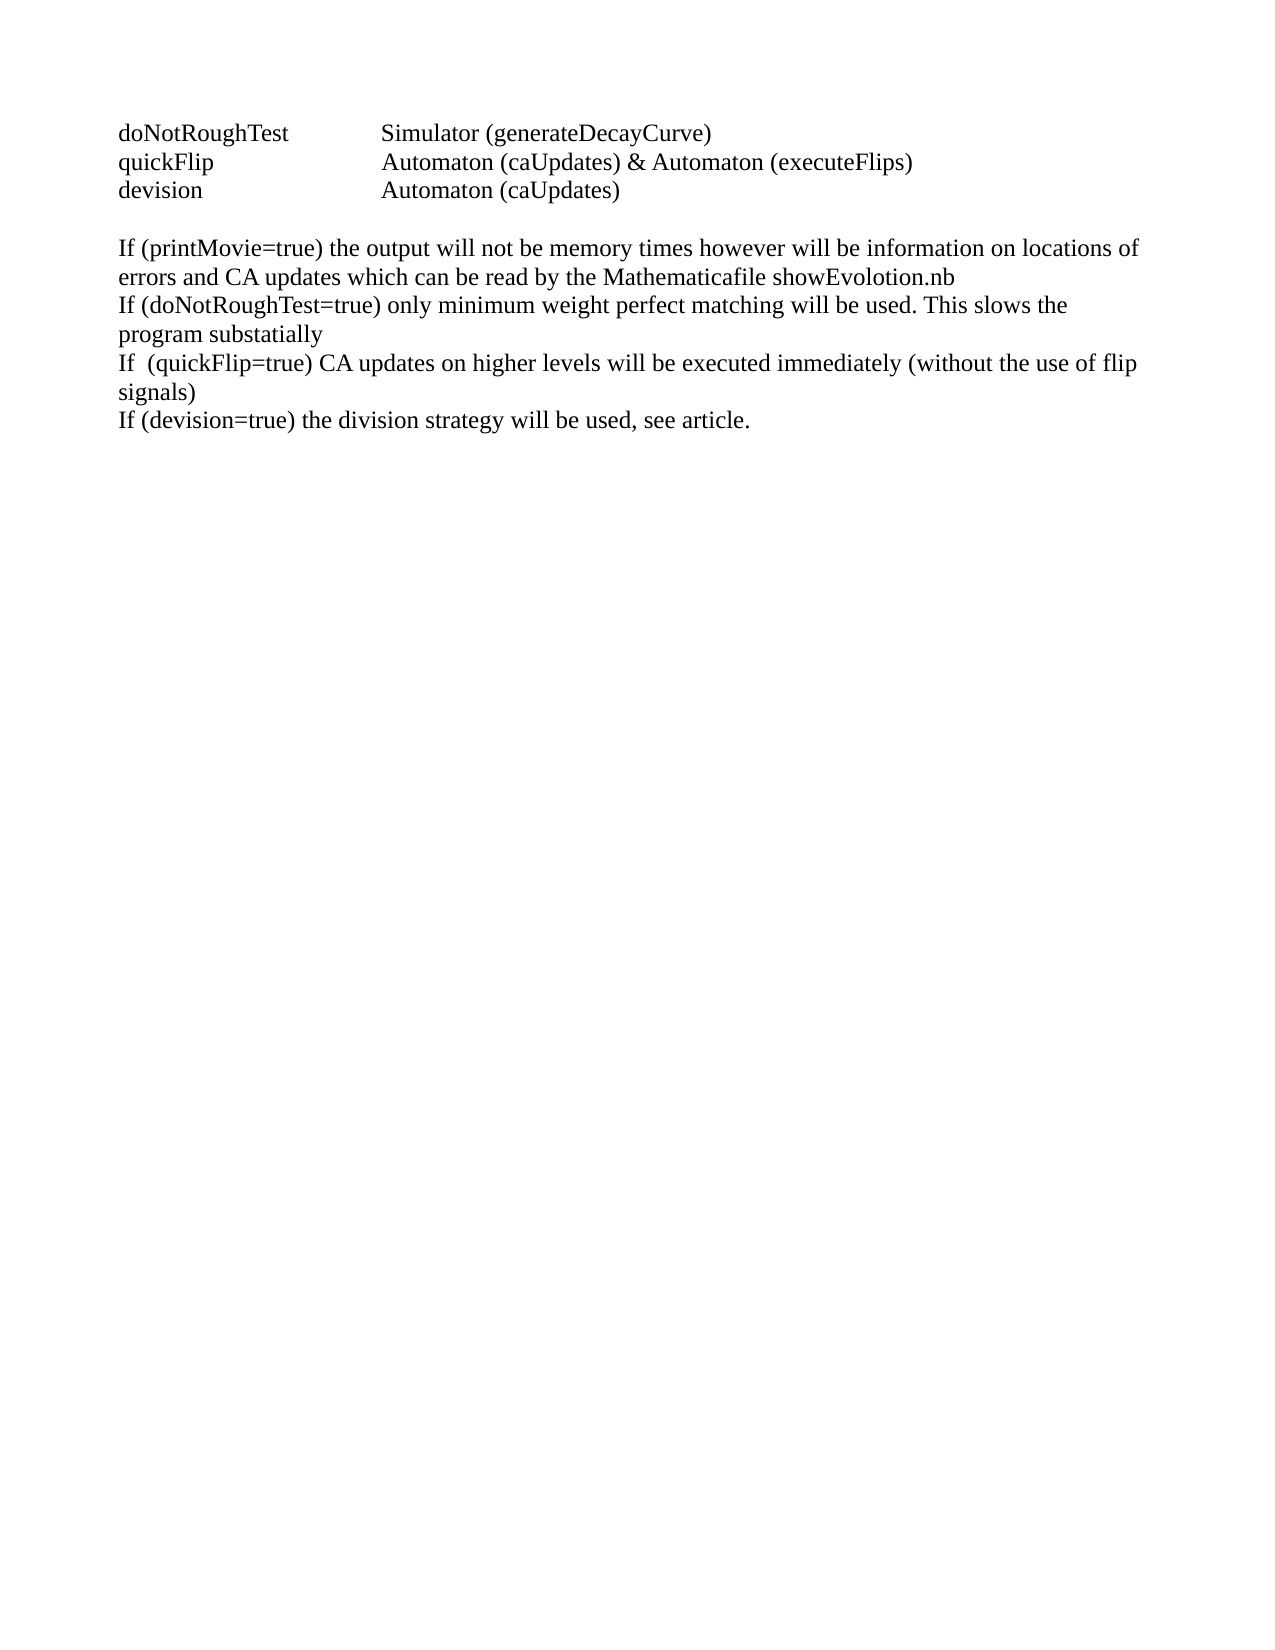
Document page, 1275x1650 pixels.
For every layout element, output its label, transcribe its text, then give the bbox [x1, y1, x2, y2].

text doNotRoughTest Simulator (generateDecayCurve) [118, 118, 1157, 147]
text If (devision=true) the division strategy will be used, see article. [118, 406, 1157, 434]
text devision Automaton (caUpdates) [118, 176, 1157, 204]
text If (quickFlip=true) CA updates on higher levels will be executed immediately (without the use of flip signals) [118, 348, 1157, 406]
text If (printMovie=true) the output will not be memory times however will be information on locations of errors and CA updates which can be read by the Mathematicafile showEvolotion.nb [118, 233, 1157, 291]
text quickFlip Automaton (caUpdates) & Automaton (executeFlips) [118, 147, 1157, 176]
text If (doNotRoughTest=true) only minimum weight perfect matching will be used. This slows the program substatially [118, 291, 1157, 348]
